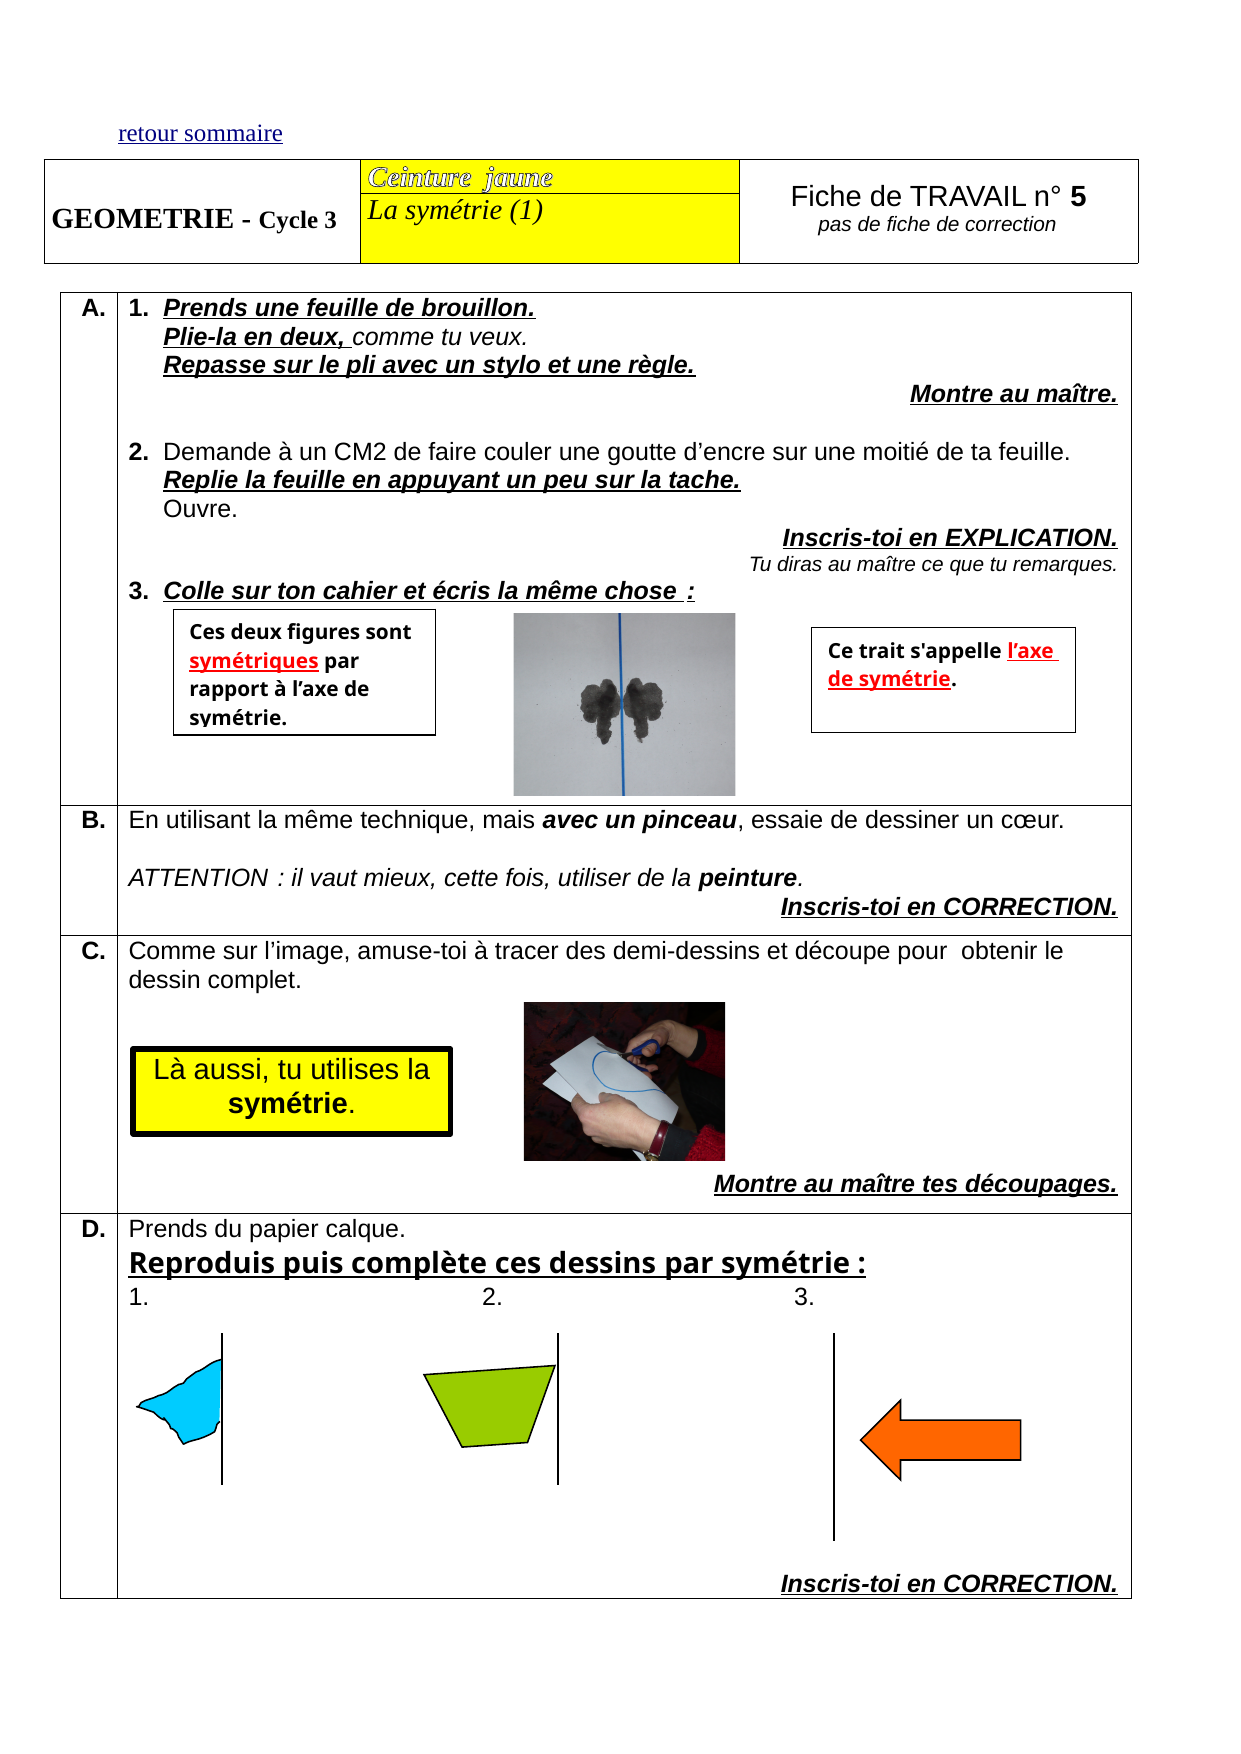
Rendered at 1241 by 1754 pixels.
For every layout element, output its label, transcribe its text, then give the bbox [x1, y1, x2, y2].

picture [523, 1002, 725, 1161]
table_header 1. Prends une feuille de brouillon. Plie-la en deux, comme tu veux. Repasse sur le pli avec un stylo et une règle. Montre au maître. 2. Demande à un CM2 de faire couler une goutte d’encre sur une moitié de ta feuille. Replie la feuille en appuyant un peu sur la tache. Ouvre. Inscris-toi en EXPLICATION. Tu diras au maître ce que tu remarques. 3. Colle sur ton cahier et écris la même chose : [118, 293, 1131, 804]
table_cell Comme sur l’image, amuse-toi à tracer des demi-dessins et découpe pour obtenir le dessin complet. Montre au maître tes découpages. [118, 936, 1131, 1212]
table_header GEOMETRIE - Cycle 3 [45, 160, 360, 263]
table_cell En utilisant la même technique, mais avec un pinceau, essaie de dessiner un cœur. ATTENTION : il vaut mieux, cette fois, utiliser de la peinture. Inscris-toi en CORRECTION. [118, 806, 1131, 935]
table_header Ceinture jaune [361, 160, 739, 193]
table_cell C. [61, 936, 117, 1212]
table_cell B. [61, 806, 117, 935]
table_header A. [61, 293, 117, 804]
picture [513, 613, 736, 796]
table_cell D. [61, 1214, 117, 1598]
table_cell La symétrie (1) [361, 194, 739, 263]
table_header Fiche de TRAVAIL n° 5 pas de fiche de correction [740, 160, 1138, 263]
table_cell Prends du papier calque. Reproduis puis complète ces dessins par symétrie : 1. 2. 3. Inscris-toi en CORRECTION. [118, 1214, 1131, 1598]
text retour sommaire [118, 118, 1122, 147]
